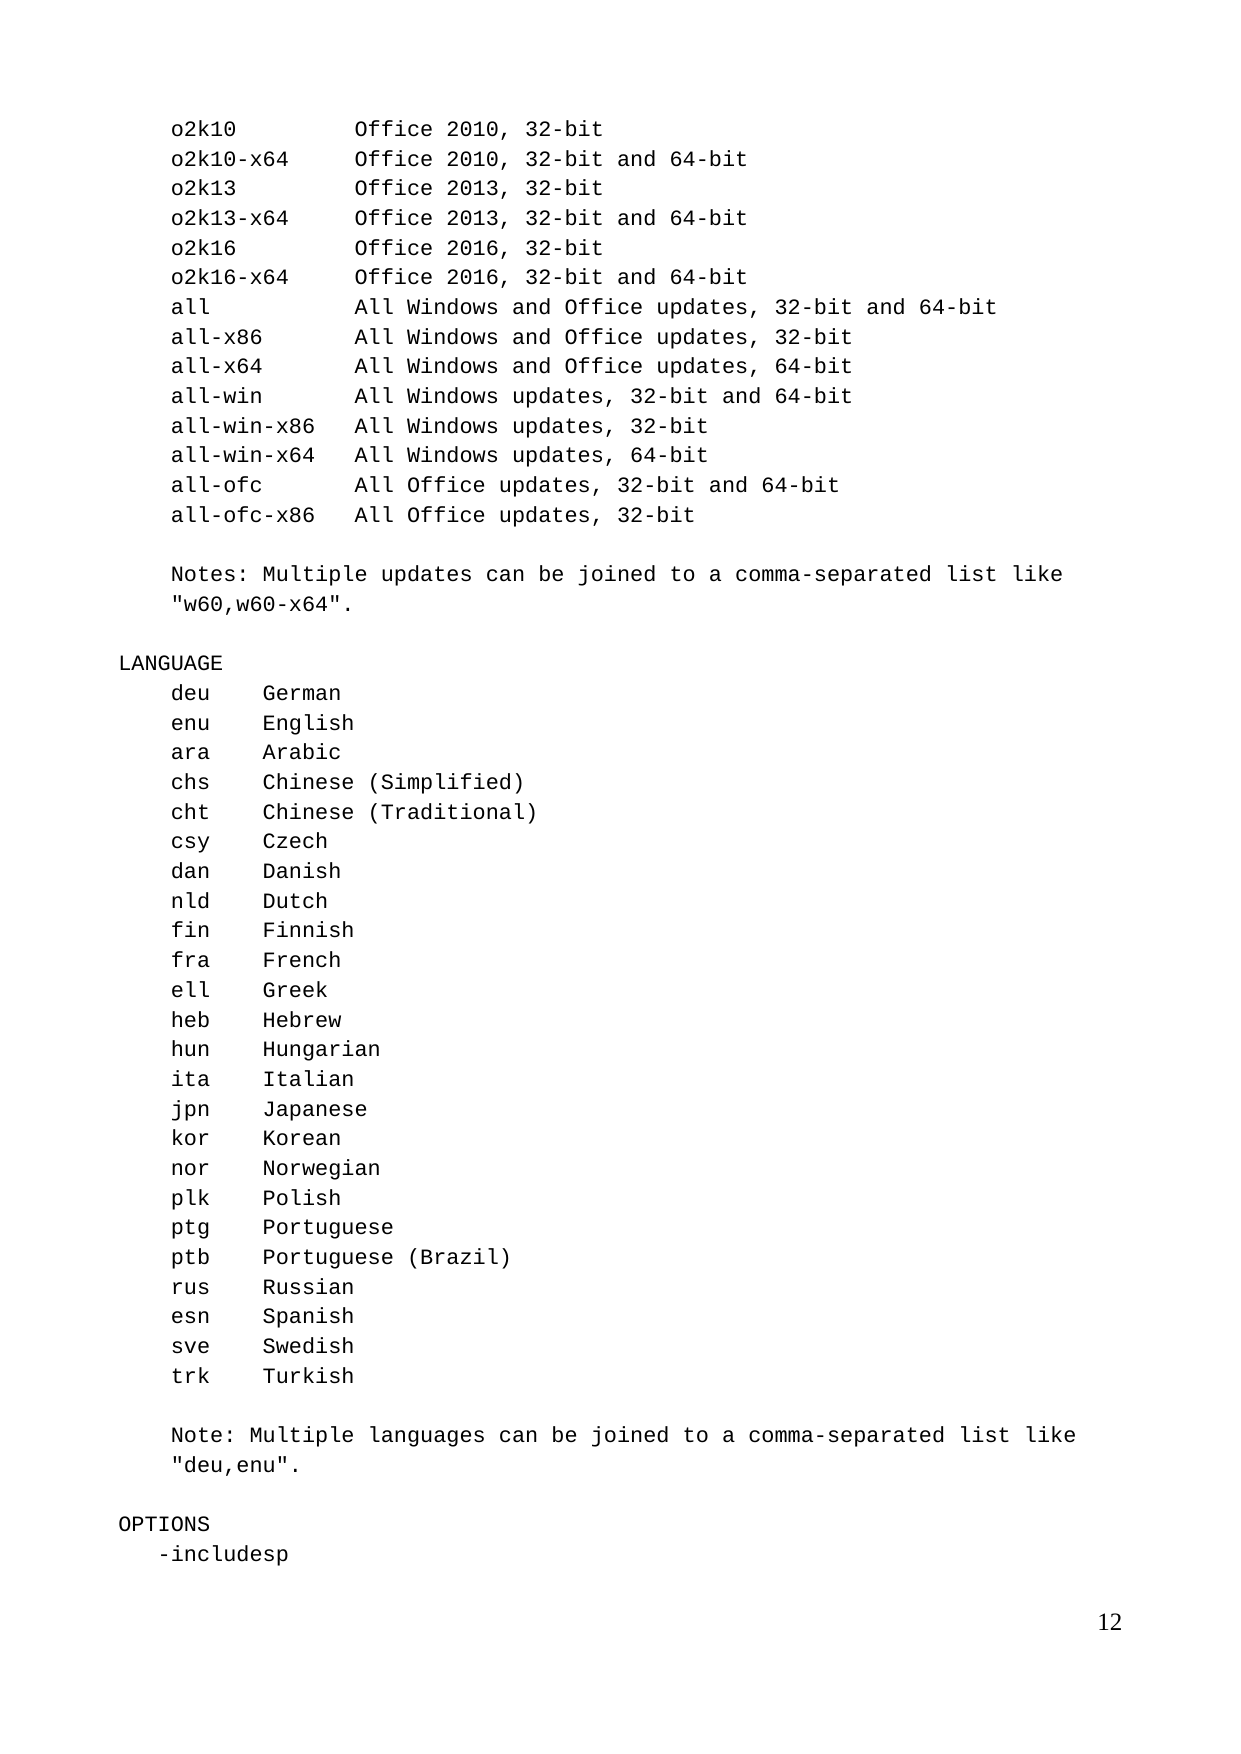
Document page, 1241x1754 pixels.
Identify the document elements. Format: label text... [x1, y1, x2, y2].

text fra French [118, 949, 1122, 974]
text kor Korean [118, 1127, 1122, 1152]
text cht Chinese (Traditional) [118, 801, 1122, 826]
text all-x86 All Windows and Office updates, 32-bit [118, 326, 1122, 351]
text all-ofc-x86 All Office updates, 32-bit [118, 504, 1122, 529]
text ita Italian [118, 1068, 1122, 1093]
text hun Hungarian [118, 1038, 1122, 1063]
text LANGUAGE [118, 652, 1122, 677]
text o2k13 Office 2013, 32-bit [118, 177, 1122, 202]
text all-win-x86 All Windows updates, 32-bit [118, 415, 1122, 440]
text nor Norwegian [118, 1157, 1122, 1182]
text all-x64 All Windows and Office updates, 64-bit [118, 356, 1122, 380]
text nld Dutch [118, 890, 1122, 915]
text ara Arabic [118, 742, 1122, 766]
text "deu,enu". [118, 1454, 1122, 1479]
text rus Russian [118, 1276, 1122, 1301]
text OPTIONS [118, 1513, 1122, 1538]
text all-ofc All Office updates, 32-bit and 64-bit [118, 474, 1122, 499]
text csy Czech [118, 831, 1122, 855]
text ell Greek [118, 979, 1122, 1004]
text enu English [118, 712, 1122, 737]
text o2k16-x64 Office 2016, 32-bit and 64-bit [118, 267, 1122, 291]
text -includesp [118, 1543, 1122, 1568]
text sve Swedish [118, 1335, 1122, 1360]
text ptb Portuguese (Brazil) [118, 1246, 1122, 1271]
text ptg Portuguese [118, 1217, 1122, 1241]
text all All Windows and Office updates, 32-bit and 64-bit [118, 296, 1122, 321]
text o2k10 Office 2010, 32-bit [118, 118, 1122, 143]
text trk Turkish [118, 1365, 1122, 1390]
text Notes: Multiple updates can be joined to a comma-separated list like [118, 563, 1122, 588]
text o2k16 Office 2016, 32-bit [118, 237, 1122, 262]
text all-win-x64 All Windows updates, 64-bit [118, 445, 1122, 469]
text plk Polish [118, 1187, 1122, 1212]
text all-win All Windows updates, 32-bit and 64-bit [118, 385, 1122, 410]
text fin Finnish [118, 920, 1122, 944]
text heb Hebrew [118, 1009, 1122, 1033]
text chs Chinese (Simplified) [118, 771, 1122, 796]
text o2k10-x64 Office 2010, 32-bit and 64-bit [118, 148, 1122, 173]
text dan Danish [118, 860, 1122, 885]
text Note: Multiple languages can be joined to a comma-separated list like [118, 1424, 1122, 1449]
text jpn Japanese [118, 1098, 1122, 1123]
text esn Spanish [118, 1306, 1122, 1330]
text "w60,w60-x64". [118, 593, 1122, 618]
text o2k13-x64 Office 2013, 32-bit and 64-bit [118, 207, 1122, 232]
text deu German [118, 682, 1122, 707]
